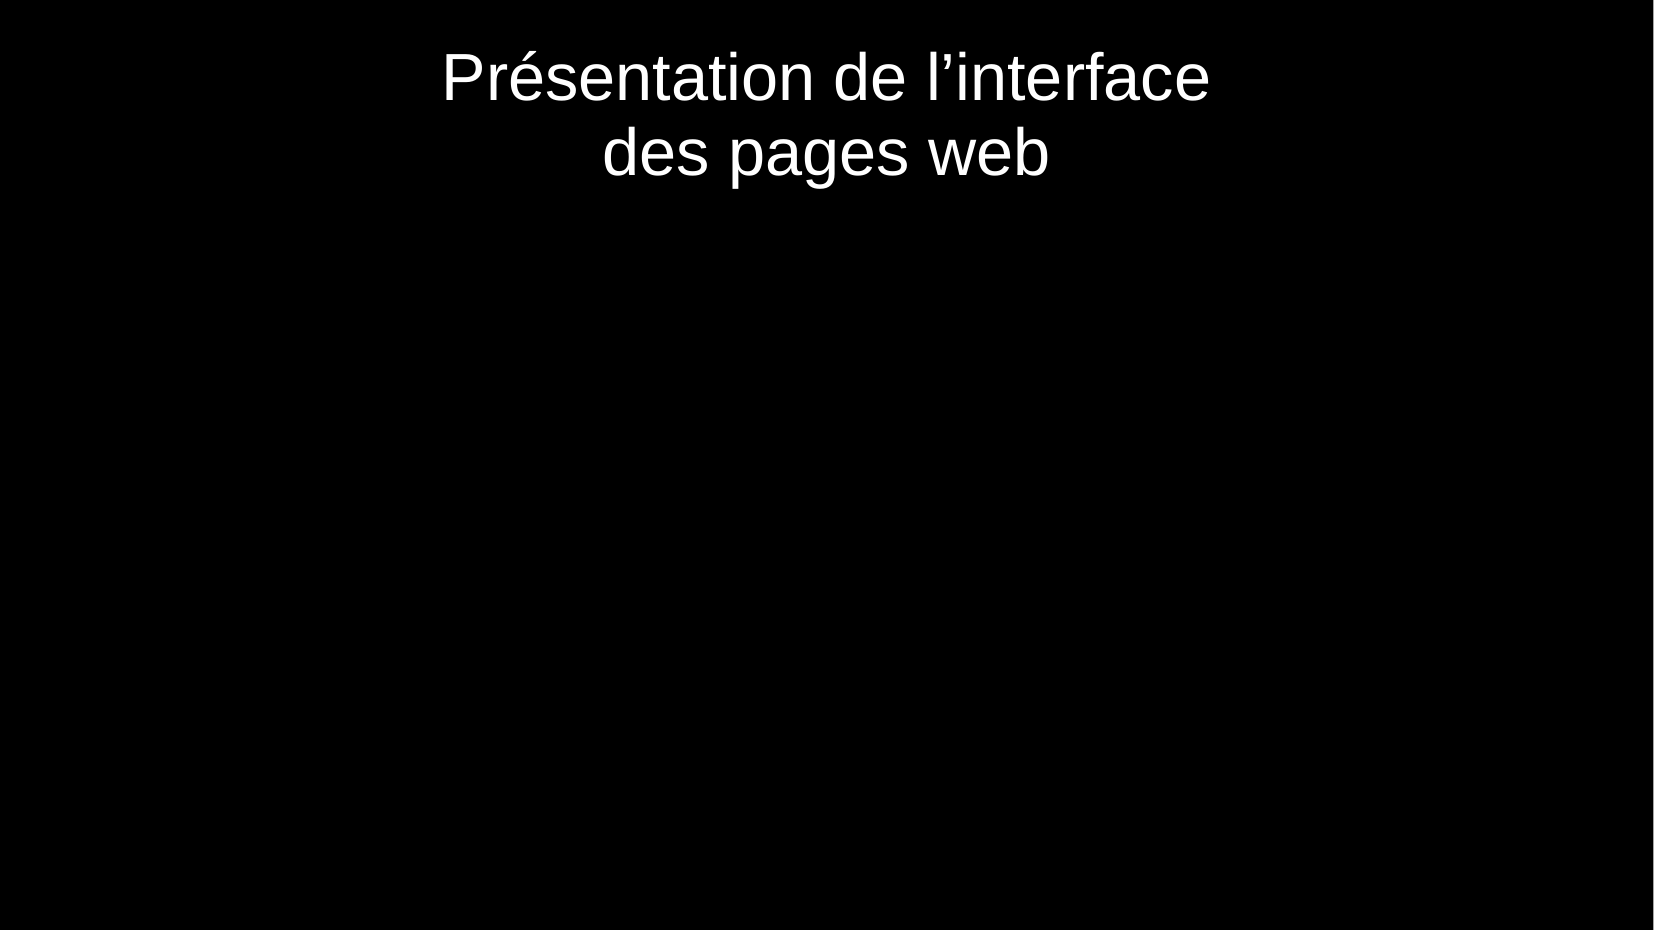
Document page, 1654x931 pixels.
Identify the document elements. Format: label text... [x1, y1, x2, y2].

title Présentation de l’interface des pages web [82, 37, 1571, 193]
